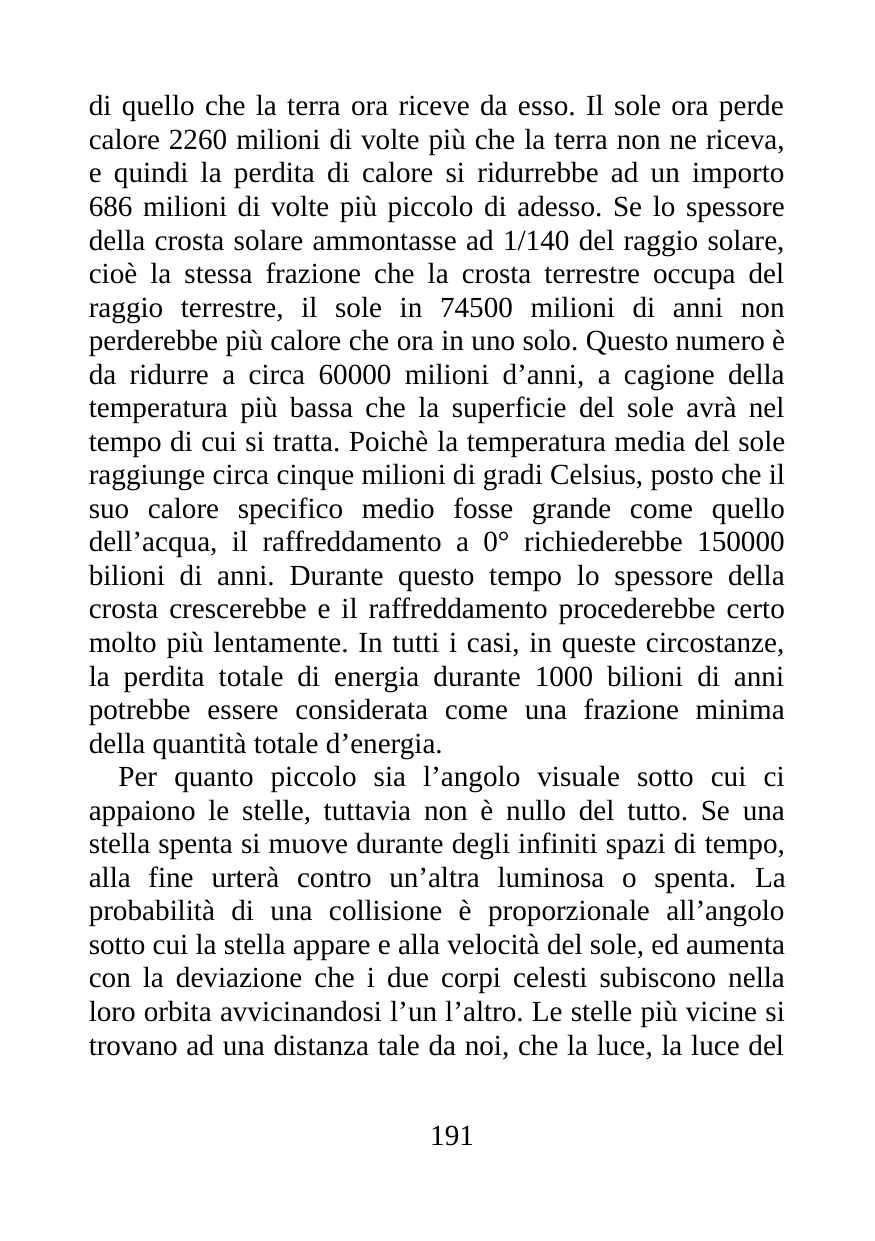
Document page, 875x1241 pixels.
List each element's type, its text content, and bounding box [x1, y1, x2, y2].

text di quello che la terra ora riceve da esso. Il sole ora perde calore 2260 milioni di volte più che la terra non ne riceva, e quindi la perdita di calore si ridurrebbe ad un importo 686 milioni di volte più piccolo di adesso. Se lo spessore della crosta solare ammontasse ad 1/140 del raggio solare, cioè la stessa frazione che la crosta terrestre occupa del raggio terrestre, il sole in 74500 milioni di anni non perderebbe più calore che ora in uno solo. Questo numero è da ridurre a circa 60000 milioni d’anni, a cagione della temperatura più bassa che la superficie del sole avrà nel tempo di cui si tratta. Poichè la temperatura media del sole raggiunge circa cinque milioni di gradi Celsius, posto che il suo calore specifico medio fosse grande come quello dell’acqua, il raffreddamento a 0° richiederebbe 150000 bilioni di anni. Durante questo tempo lo spessore della crosta crescerebbe e il raffreddamento procederebbe certo molto più lentamente. In tutti i casi, in queste circostanze, la perdita totale di energia durante 1000 bilioni di anni potrebbe essere considerata come una frazione minima della quantità totale d’energia. [88, 88, 786, 759]
text Per quanto piccolo sia l’angolo visuale sotto cui ci appaiono le stelle, tuttavia non è nullo del tutto. Se una stella spenta si muove durante degli infiniti spazi di tempo, alla fine urterà contro un’altra luminosa o spenta. La probabilità di una collisione è proporzionale all’angolo sotto cui la stella appare e alla velocità del sole, ed aumenta con la deviazione che i due corpi celesti subiscono nella loro orbita avvicinandosi l’un l’altro. Le stelle più vicine si trovano ad una distanza tale da noi, che la luce, la luce del [88, 759, 786, 1061]
